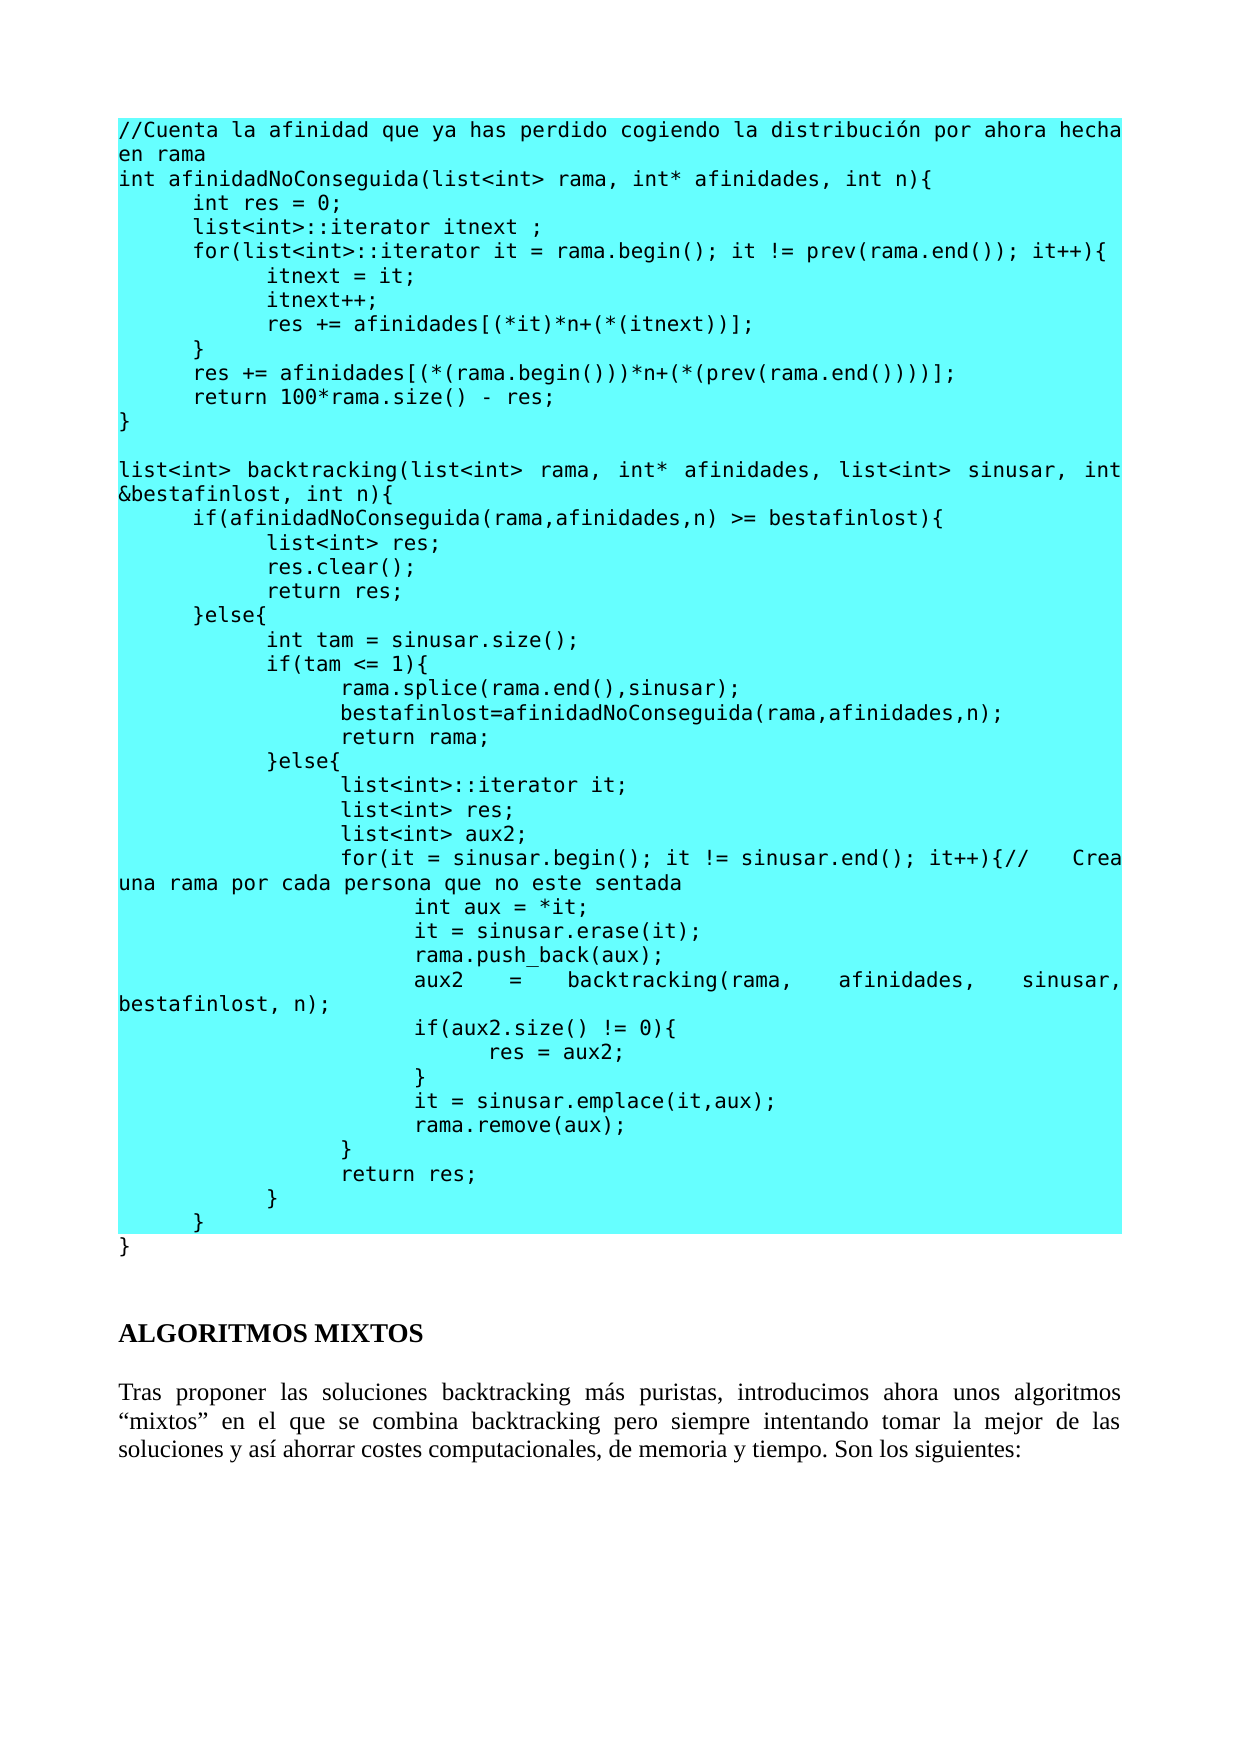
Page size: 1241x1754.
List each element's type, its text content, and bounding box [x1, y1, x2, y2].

text int tam = sinusar.size(); [118, 628, 1122, 652]
text list<int>::iterator it; [118, 773, 1122, 798]
text int afinidadNoConseguida(list<int> rama, int* afinidades, int n){ [118, 167, 1122, 191]
text int res = 0; [118, 191, 1122, 215]
text if(tam <= 1){ [118, 652, 1122, 676]
text } [118, 1186, 1122, 1210]
text return rama; [118, 725, 1122, 749]
text return res; [118, 579, 1122, 603]
text }else{ [118, 603, 1122, 628]
text } [118, 1065, 1122, 1089]
text return 100*rama.size() - res; [118, 385, 1122, 409]
text rama.push_back(aux); [118, 943, 1122, 968]
text res += afinidades[(*it)*n+(*(itnext))]; [118, 312, 1122, 337]
text return res; [118, 1162, 1122, 1186]
text if(aux2.size() != 0){ [118, 1016, 1122, 1040]
text rama.splice(rama.end(),sinusar); [118, 676, 1122, 701]
text rama.remove(aux); [118, 1113, 1122, 1137]
text bestafinlost=afinidadNoConseguida(rama,afinidades,n); [118, 701, 1122, 725]
text it = sinusar.emplace(it,aux); [118, 1089, 1122, 1113]
text } [118, 1210, 1122, 1234]
text int aux = *it; [118, 895, 1122, 919]
text res = aux2; [118, 1040, 1122, 1065]
text res.clear(); [118, 555, 1122, 579]
text Tras proponer las soluciones backtracking más puristas, introducimos ahora unos algoritmos “mixtos” en el que se combina backtracking pero siempre intentando tomar la mejor de las soluciones y así ahorrar costes computacionales, de memoria y tiempo. Son los siguientes: [118, 1377, 1122, 1463]
text if(afinidadNoConseguida(rama,afinidades,n) >= bestafinlost){ [118, 506, 1122, 531]
text for(it = sinusar.begin(); it != sinusar.end(); it++){ // Crea una rama por cada persona que no este sentada [118, 846, 1122, 895]
text } [118, 337, 1122, 361]
text } [118, 409, 1122, 434]
text list<int> res; [118, 798, 1122, 822]
text }else{ [118, 749, 1122, 773]
text itnext = it; [118, 264, 1122, 288]
text } [118, 1137, 1122, 1162]
text list<int> aux2; [118, 822, 1122, 846]
text list<int>::iterator itnext ; [118, 215, 1122, 239]
text } [118, 1234, 1122, 1259]
text aux2 = backtracking(rama, afinidades, sinusar, bestafinlost, n); [118, 968, 1122, 1016]
text itnext++; [118, 288, 1122, 312]
text list<int> res; [118, 531, 1122, 555]
text ALGORITMOS MIXTOS [118, 1317, 1122, 1348]
text //Cuenta la afinidad que ya has perdido cogiendo la distribución por ahora hecha en rama [118, 118, 1122, 167]
text for(list<int>::iterator it = rama.begin(); it != prev(rama.end()); it++){ [118, 239, 1122, 264]
text res += afinidades[(*(rama.begin()))*n+(*(prev(rama.end())))]; [118, 361, 1122, 385]
text list<int> backtracking(list<int> rama, int* afinidades, list<int> sinusar, int &bestafinlost, int n){ [118, 458, 1122, 506]
text it = sinusar.erase(it); [118, 919, 1122, 943]
